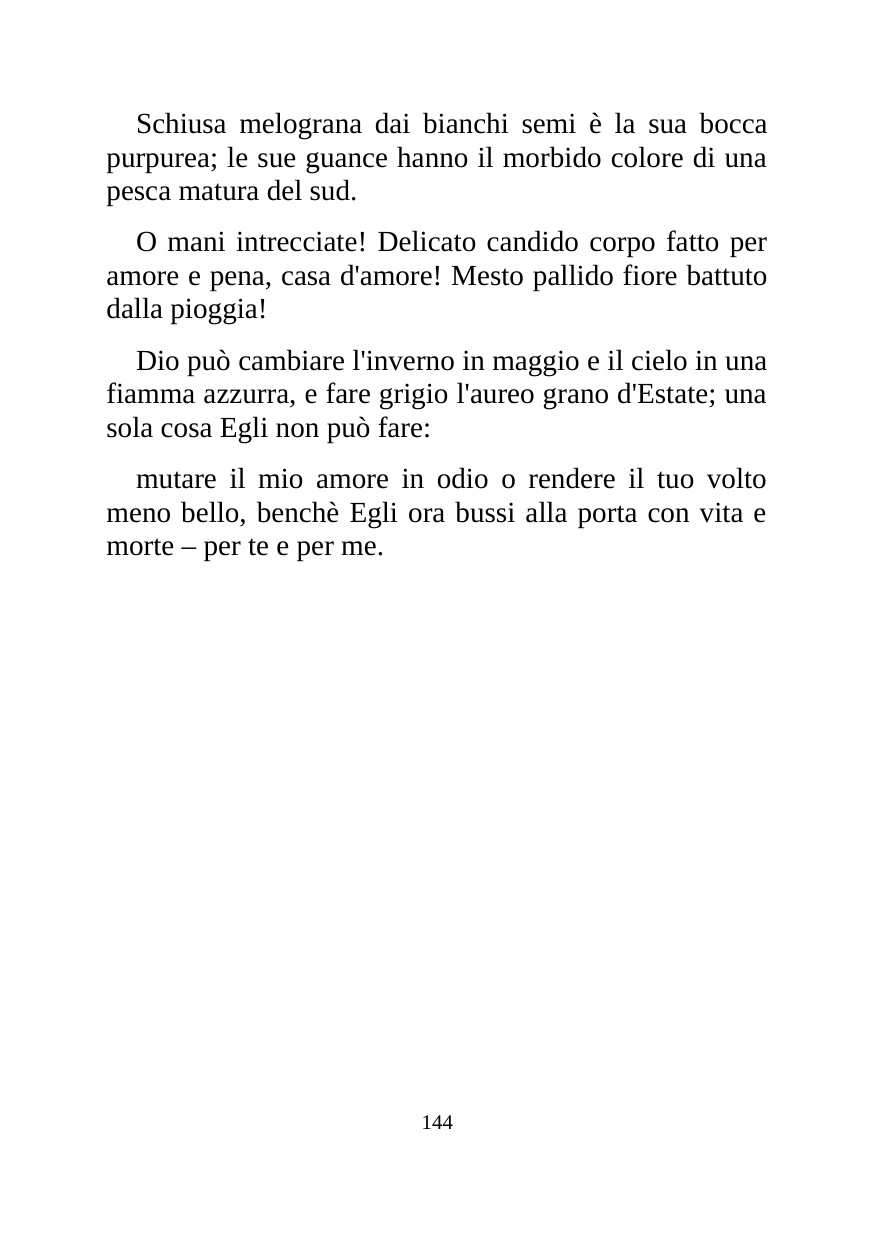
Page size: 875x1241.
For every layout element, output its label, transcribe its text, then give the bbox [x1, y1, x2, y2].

text Dio può cambiare l'inverno in maggio e il cielo in una fiamma azzurra, e fare grigio l'aureo grano d'Estate; una sola cosa Egli non può fare: [106, 343, 768, 443]
text mutare il mio amore in odio o rendere il tuo volto meno bello, benchè Egli ora bussi alla porta con vita e morte – per te e per me. [106, 461, 768, 562]
text Schiusa melograna dai bianchi semi è la sua bocca purpurea; le sue guance hanno il morbido colore di una pesca matura del sud. [106, 106, 768, 207]
text O mani intrecciate! Delicato candido corpo fatto per amore e pena, casa d'amore! Mesto pallido fiore battuto dalla pioggia! [106, 224, 768, 325]
